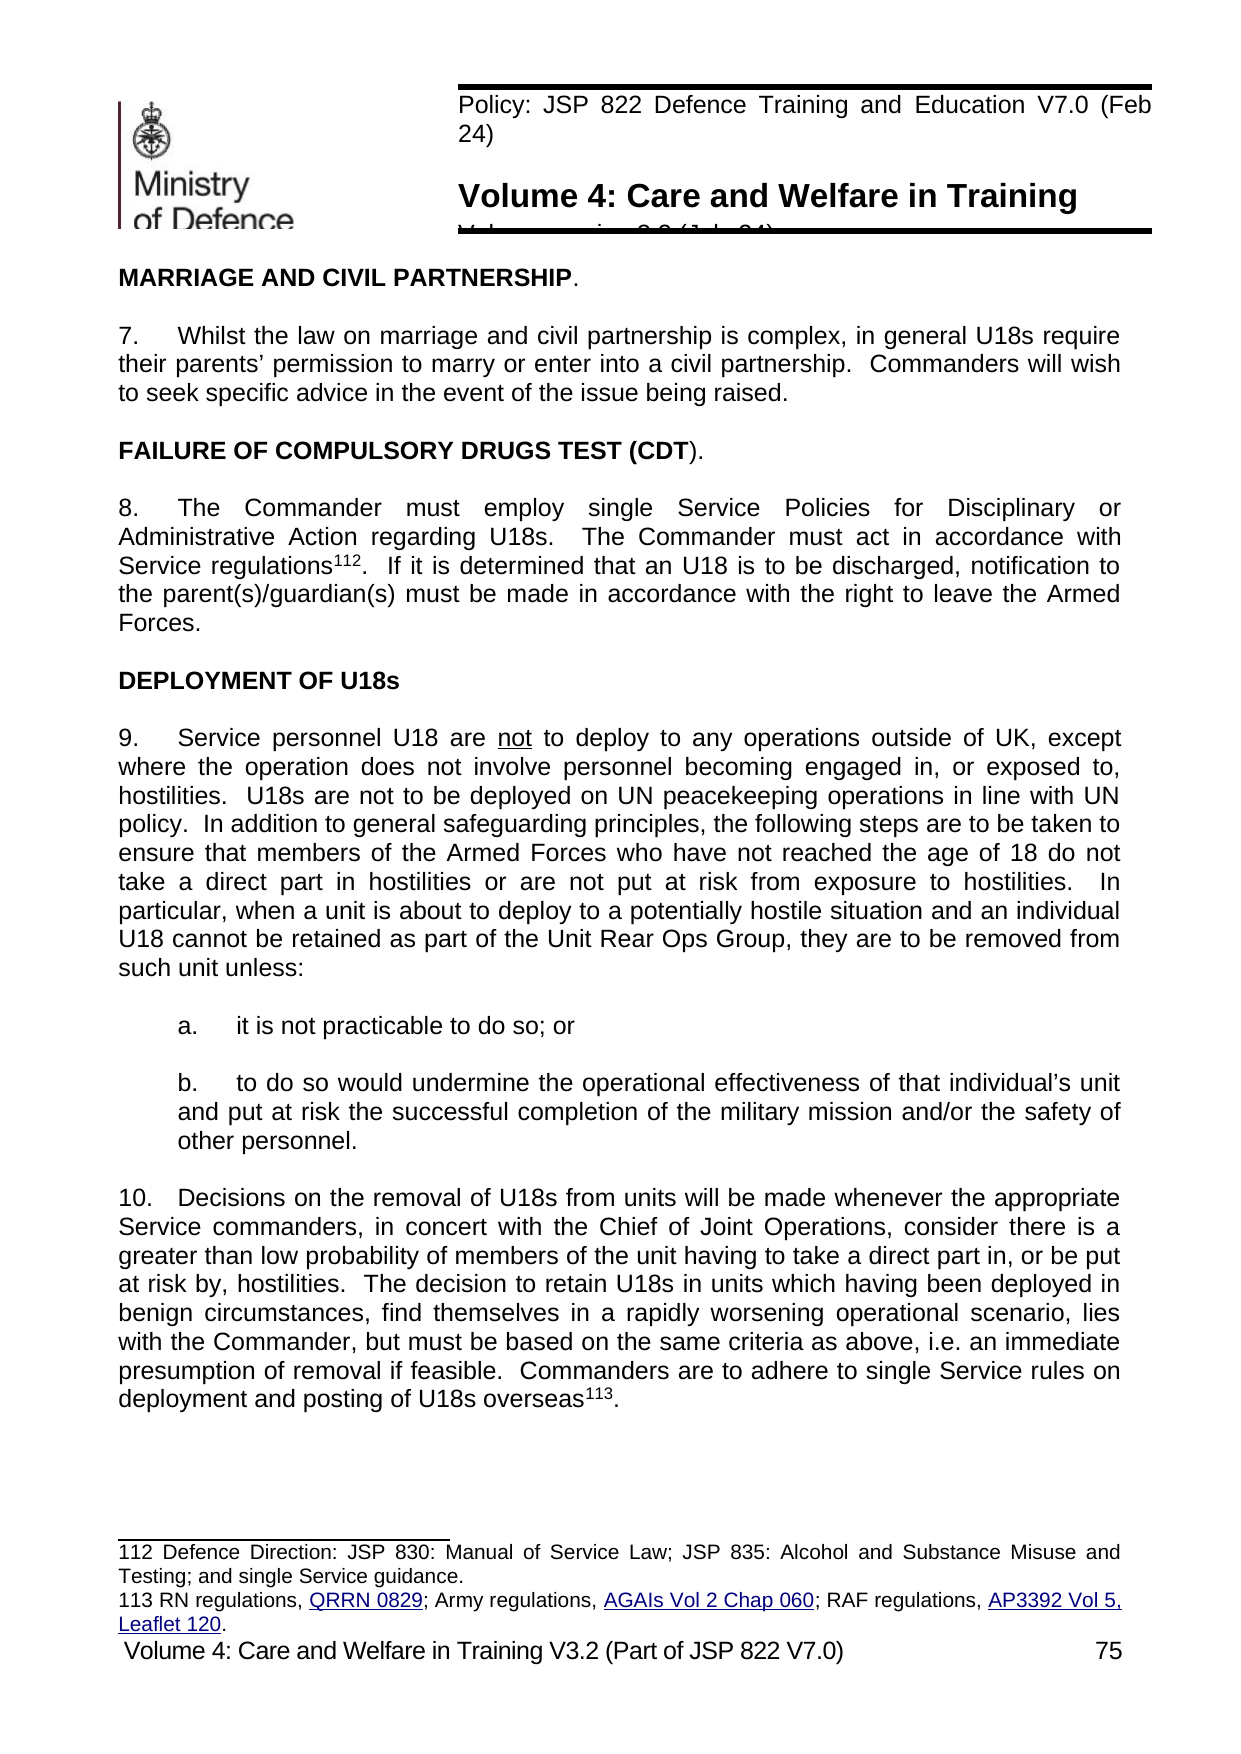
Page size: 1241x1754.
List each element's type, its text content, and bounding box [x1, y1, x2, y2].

list Defence Direction: JSP 830: Manual of Service Law; JSP 835: Alcohol and Substance Misuse and Testing; and single Service guidance. [118, 1540, 1122, 1588]
text DEPLOYMENT OF U18s [118, 666, 1122, 694]
text b. to do so would undermine the operational effectiveness of that individual’s unit and put at risk the successful completion of the military mission and/or the safety of other personnel. [177, 1068, 1122, 1154]
list Decisions on the removal of U18s from units will be made whenever the appropriate Service commanders, in concert with the Chief of Joint Operations, consider there is a greater than low probability of members of the unit having to take a direct part in, or be put at risk by, hostilities. The decision to retain U18s in units which having been deployed in benign circumstances, find themselves in a rapidly worsening operational scenario, lies with the Commander, but must be based on the same criteria as above, i.e. an immediate presumption of removal if feasible. Commanders are to adhere to single Service rules on deployment and posting of U18s overseas. [118, 1183, 1122, 1413]
list The Commander must employ single Service Policies for Disciplinary or Administrative Action regarding U18s. The Commander must act in accordance with Service regulations. If it is determined that an U18 is to be discharged, notification to the parent(s)/guardian(s) must be made in accordance with the right to leave the Armed Forces. [118, 493, 1122, 637]
list Whilst the law on marriage and civil partnership is complex, in general U18s require their parents’ permission to marry or enter into a civil partnership. Commanders will wish to seek specific advice in the event of the issue being raised. [118, 321, 1122, 407]
text a. it is not practicable to do so; or [177, 1011, 1122, 1039]
list RN regulations, QRRN 0829; Army regulations, AGAIs Vol 2 Chap 060; RAF regulations, AP3392 Vol 5, Leaflet 120. [118, 1588, 1122, 1636]
text Failure of Compulsory Drugs Test (CDT). [118, 436, 1122, 464]
list Service personnel U18 are not to deploy to any operations outside of UK, except where the operation does not involve personnel becoming engaged in, or exposed to, hostilities. U18s are not to be deployed on UN peacekeeping operations in line with UN policy. In addition to general safeguarding principles, the following steps are to be taken to ensure that members of the Armed Forces who have not reached the age of 18 do not take a direct part in hostilities or are not put at risk from exposure to hostilities. In particular, when a unit is about to deploy to a potentially hostile situation and an individual U18 cannot be retained as part of the Unit Rear Ops Group, they are to be removed from such unit unless: [118, 723, 1122, 982]
text Marriage and civil partnership. [118, 263, 1122, 292]
